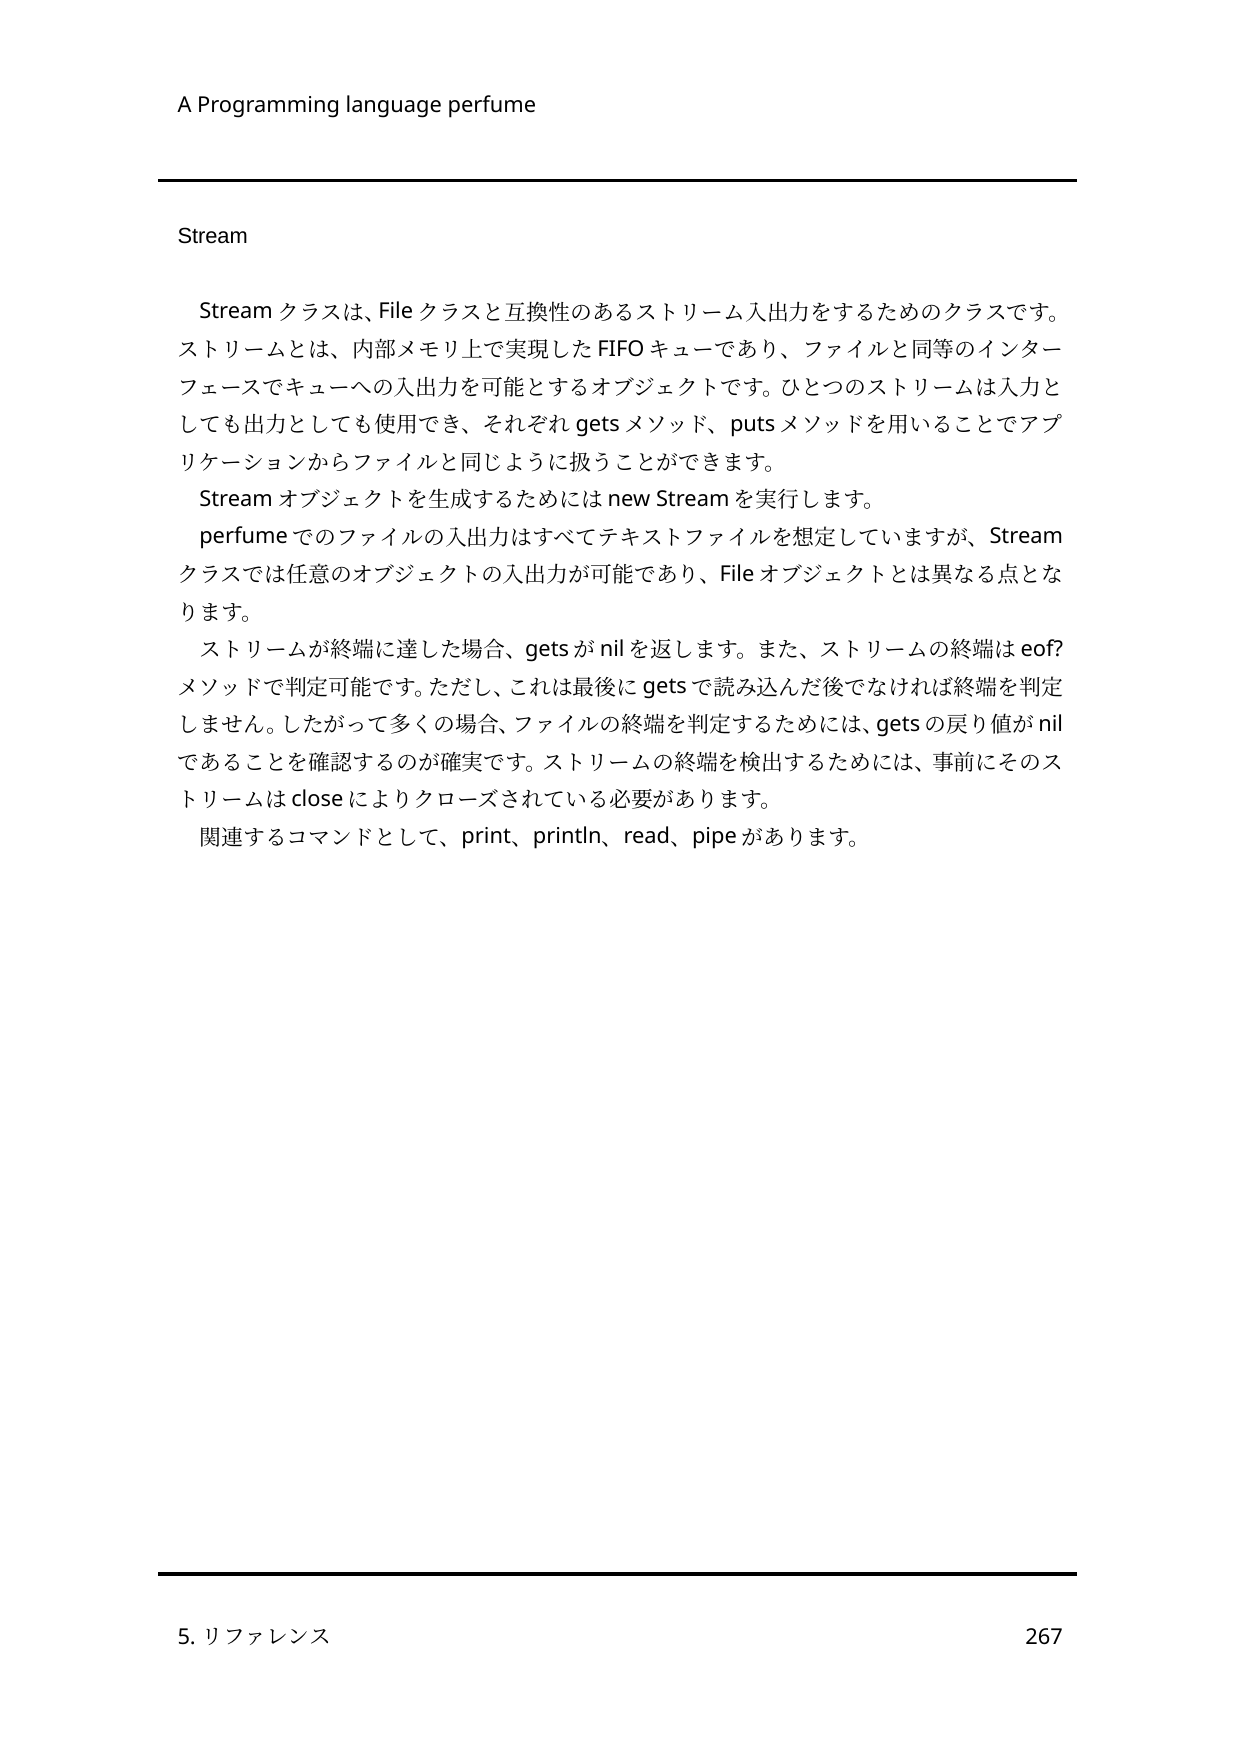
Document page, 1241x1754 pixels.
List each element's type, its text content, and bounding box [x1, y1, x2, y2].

text 関連するコマンドとして、print、println、read、pipeがあります。 [177, 817, 1063, 854]
text Streamオブジェクトを生成するためにはnew Streamを実行します。 [177, 479, 1063, 517]
text Streamクラスは、Fileクラスと互換性のあるストリーム入出力をするためのクラスです。ストリームとは、内部メモリ上で実現したFIFOキューであり、ファイルと同等のインターフェースでキューへの入出力を可能とするオブジェクトです。ひとつのストリームは入力としても出力としても使用でき、それぞれgetsメソッド、putsメソッドを用いることでアプリケーションからファイルと同じように扱うことができます。 [177, 292, 1063, 479]
text perfumeでのファイルの入出力はすべてテキストファイルを想定していますが、Streamクラスでは任意のオブジェクトの入出力が可能であり、Fileオブジェクトとは異なる点となります。 [177, 517, 1063, 629]
subtitle Stream [177, 217, 1063, 254]
text ストリームが終端に達した場合、getsがnilを返します。また、ストリームの終端はeof? メソッドで判定可能です。ただし、これは最後にgetsで読み込んだ後でなければ終端を判定しません。したがって多くの場合、ファイルの終端を判定するためには、getsの戻り値がnilであることを確認するのが確実です。ストリームの終端を検出するためには、事前にそのストリームはcloseによりクローズされている必要があります。 [177, 629, 1063, 817]
